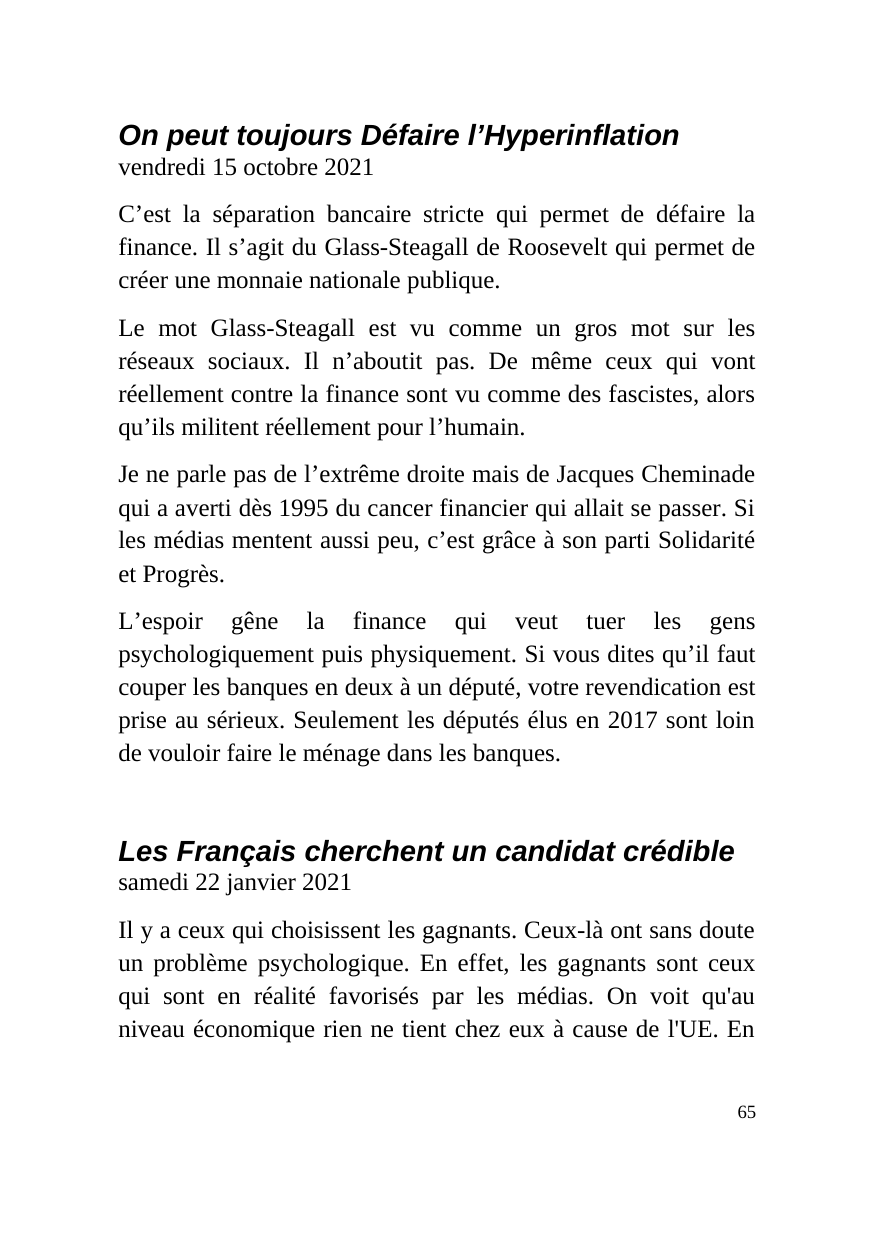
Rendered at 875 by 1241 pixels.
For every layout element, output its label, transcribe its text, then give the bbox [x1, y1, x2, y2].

text C’est la séparation bancaire stricte qui permet de défaire la finance. Il s’agit du Glass-Steagall de Roosevelt qui permet de créer une monnaie nationale publique. [118, 199, 756, 294]
text samedi 22 janvier 2021 [118, 867, 756, 896]
subtitle On peut toujours Défaire l’Hyperinflation [118, 118, 756, 152]
subtitle Les Français cherchent un candidat crédible [118, 833, 756, 867]
text Il y a ceux qui choisissent les gagnants. Ceux-là ont sans doute un problème psychologique. En effet, les gagnants sont ceux qui sont en réalité favorisés par les médias. On voit qu'au niveau économique rien ne tient chez eux à cause de l'UE. En [118, 915, 756, 1042]
text Le mot Glass-Steagall est vu comme un gros mot sur les réseaux sociaux. Il n’aboutit pas. De même ceux qui vont réellement contre la finance sont vu comme des fascistes, alors qu’ils militent réellement pour l’humain. [118, 313, 756, 441]
text vendredi 15 octobre 2021 [118, 152, 756, 180]
text Je ne parle pas de l’extrême droite mais de Jacques Cheminade qui a averti dès 1995 du cancer financier qui allait se passer. Si les médias mentent aussi peu, c’est grâce à son parti Solidarité et Progrès. [118, 459, 756, 587]
text L’espoir gêne la finance qui veut tuer les gens psychologiquement puis physiquement. Si vous dites qu’il faut couper les banques en deux à un député, votre revendication est prise au sérieux. Seulement les députés élus en 2017 sont loin de vouloir faire le ménage dans les banques. [118, 606, 756, 767]
